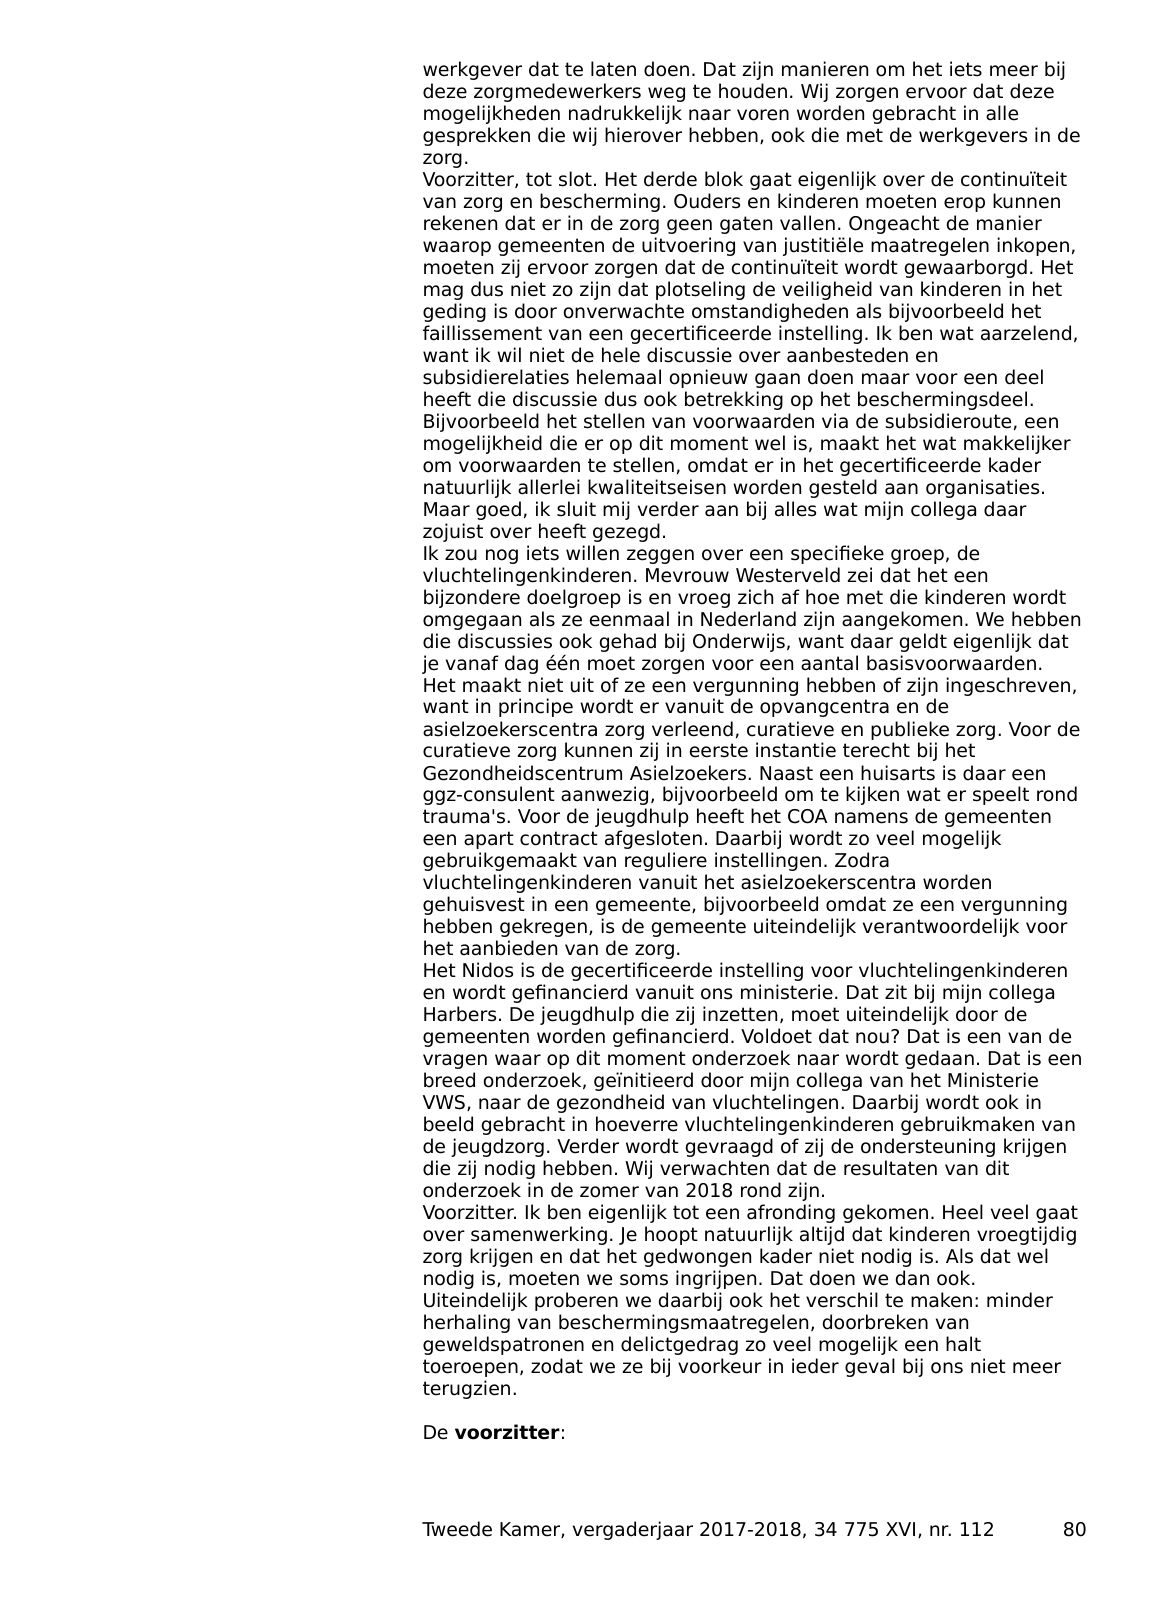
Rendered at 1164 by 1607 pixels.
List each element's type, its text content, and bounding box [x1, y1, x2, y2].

text Voorzitter. Ik ben eigenlijk tot een afronding gekomen. Heel veel gaat over samenwerking. Je hoopt natuurlijk altijd dat kinderen vroegtijdig zorg krijgen en dat het gedwongen kader niet nodig is. Als dat wel nodig is, moeten we soms ingrijpen. Dat doen we dan ook. Uiteindelijk proberen we daarbij ook het verschil te maken: minder herhaling van beschermingsmaatregelen, doorbreken van geweldspatronen en delictgedrag zo veel mogelijk een halt toeroepen, zodat we ze bij voorkeur in ieder geval bij ons niet meer terugzien. [422, 1202, 1087, 1400]
text De voorzitter: [422, 1422, 1087, 1444]
text Ik zou nog iets willen zeggen over een specifieke groep, de vluchtelingenkinderen. Mevrouw Westerveld zei dat het een bijzondere doelgroep is en vroeg zich af hoe met die kinderen wordt omgegaan als ze eenmaal in Nederland zijn aangekomen. We hebben die discussies ook gehad bij Onderwijs, want daar geldt eigenlijk dat je vanaf dag één moet zorgen voor een aantal basisvoorwaarden. [422, 543, 1087, 674]
text werkgever dat te laten doen. Dat zijn manieren om het iets meer bij deze zorgmedewerkers weg te houden. Wij zorgen ervoor dat deze mogelijkheden nadrukkelijk naar voren worden gebracht in alle gesprekken die wij hierover hebben, ook die met de werkgevers in de zorg. [422, 59, 1087, 169]
text Het maakt niet uit of ze een vergunning hebben of zijn ingeschreven, want in principe wordt er vanuit de opvangcentra en de asielzoekerscentra zorg verleend, curatieve en publieke zorg. Voor de curatieve zorg kunnen zij in eerste instantie terecht bij het Gezondheidscentrum Asielzoekers. Naast een huisarts is daar een ggz-consulent aanwezig, bijvoorbeeld om te kijken wat er speelt rond trauma's. Voor de jeugdhulp heeft het COA namens de gemeenten een apart contract afgesloten. Daarbij wordt zo veel mogelijk gebruikgemaakt van reguliere instellingen. Zodra vluchtelingenkinderen vanuit het asielzoekerscentra worden gehuisvest in een gemeente, bijvoorbeeld omdat ze een vergunning hebben gekregen, is de gemeente uiteindelijk verantwoordelijk voor het aanbieden van de zorg. [422, 674, 1087, 960]
text Voorzitter, tot slot. Het derde blok gaat eigenlijk over de continuïteit van zorg en bescherming. Ouders en kinderen moeten erop kunnen rekenen dat er in de zorg geen gaten vallen. Ongeacht de manier waarop gemeenten de uitvoering van justitiële maatregelen inkopen, moeten zij ervoor zorgen dat de continuïteit wordt gewaarborgd. Het mag dus niet zo zijn dat plotseling de veiligheid van kinderen in het geding is door onverwachte omstandigheden als bijvoorbeeld het faillissement van een gecertificeerde instelling. Ik ben wat aarzelend, want ik wil niet de hele discussie over aanbesteden en subsidierelaties helemaal opnieuw gaan doen maar voor een deel heeft die discussie dus ook betrekking op het beschermingsdeel. Bijvoorbeeld het stellen van voorwaarden via de subsidieroute, een mogelijkheid die er op dit moment wel is, maakt het wat makkelijker om voorwaarden te stellen, omdat er in het gecertificeerde kader natuurlijk allerlei kwaliteitseisen worden gesteld aan organisaties. Maar goed, ik sluit mij verder aan bij alles wat mijn collega daar zojuist over heeft gezegd. [422, 169, 1087, 543]
text Het Nidos is de gecertificeerde instelling voor vluchtelingenkinderen en wordt gefinancierd vanuit ons ministerie. Dat zit bij mijn collega Harbers. De jeugdhulp die zij inzetten, moet uiteindelijk door de gemeenten worden gefinancierd. Voldoet dat nou? Dat is een van de vragen waar op dit moment onderzoek naar wordt gedaan. Dat is een breed onderzoek, geïnitieerd door mijn collega van het Ministerie VWS, naar de gezondheid van vluchtelingen. Daarbij wordt ook in beeld gebracht in hoeverre vluchtelingenkinderen gebruikmaken van de jeugdzorg. Verder wordt gevraagd of zij de ondersteuning krijgen die zij nodig hebben. Wij verwachten dat de resultaten van dit onderzoek in de zomer van 2018 rond zijn. [422, 960, 1087, 1202]
